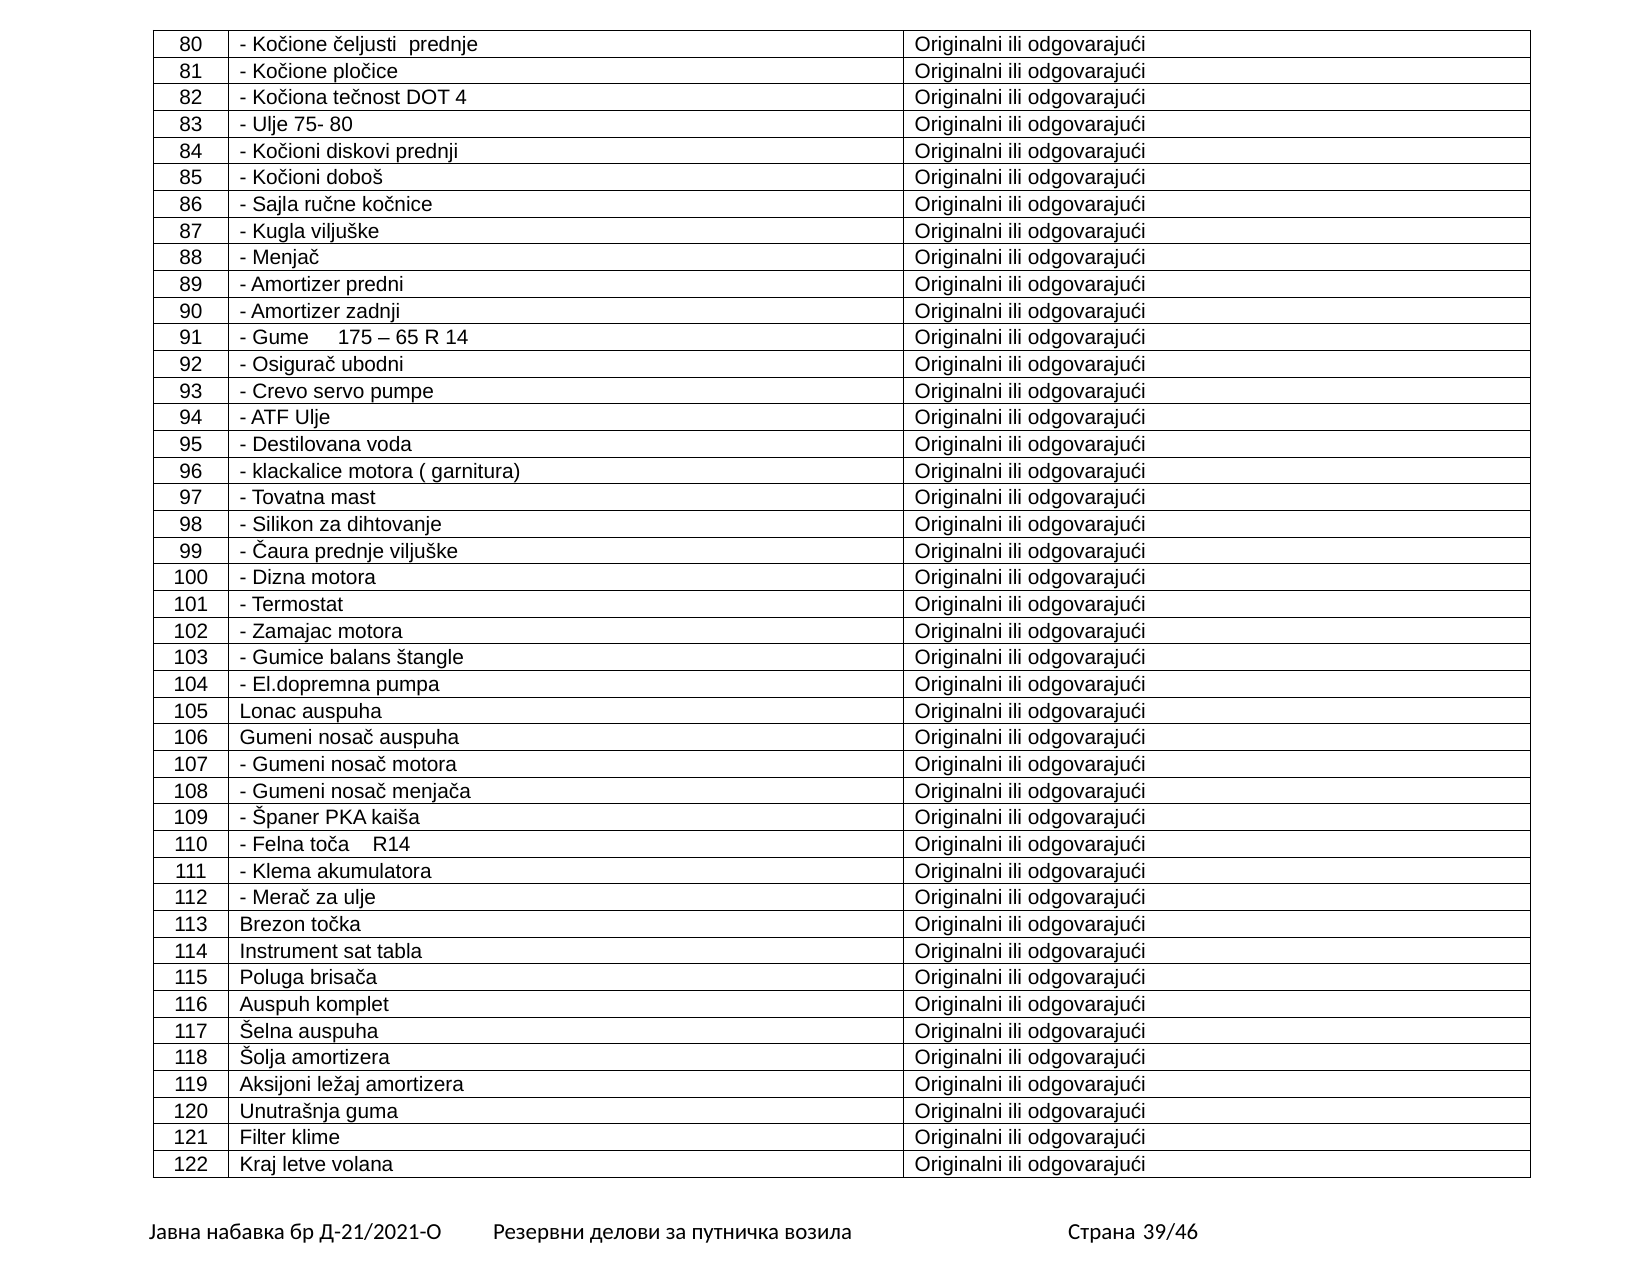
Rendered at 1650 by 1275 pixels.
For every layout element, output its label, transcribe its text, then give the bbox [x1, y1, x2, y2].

table_cell 95 [154, 431, 228, 457]
table_cell Originalni ili odgovarajući [904, 751, 1530, 777]
table_cell 89 [154, 271, 228, 297]
table_cell Gumeni nosač auspuha [229, 724, 903, 750]
table_cell 119 [154, 1071, 228, 1097]
table_cell 110 [154, 831, 228, 857]
table_cell 84 [154, 138, 228, 163]
table_cell 111 [154, 858, 228, 883]
table_cell 105 [154, 698, 228, 723]
table_cell Originalni ili odgovarajući [904, 538, 1530, 563]
table_cell 90 [154, 298, 228, 323]
table_cell Šolja amortizera [229, 1044, 903, 1070]
table_cell 106 [154, 724, 228, 750]
table_cell Originalni ili odgovarajući [904, 511, 1530, 537]
table_cell Originalni ili odgovarajući [904, 671, 1530, 697]
table_cell - Felna toča R14 [229, 831, 903, 857]
table_cell Originalni ili odgovarajući [904, 884, 1530, 910]
table_cell Originalni ili odgovarajući [904, 1124, 1530, 1150]
table_cell - Gume 175 – 65 R 14 [229, 324, 903, 350]
table_cell Kraj letve volana [229, 1151, 903, 1177]
table_cell - Gumice balans štangle [229, 644, 903, 670]
table_cell Originalni ili odgovarajući [904, 778, 1530, 803]
table_cell - Dizna motora [229, 564, 903, 590]
table_cell 122 [154, 1151, 228, 1177]
table_cell 114 [154, 938, 228, 963]
table_cell 104 [154, 671, 228, 697]
table_cell - Crevo servo pumpe [229, 378, 903, 403]
table_cell 81 [154, 58, 228, 83]
table_cell 102 [154, 618, 228, 643]
table_cell 117 [154, 1018, 228, 1043]
table_cell 91 [154, 324, 228, 350]
table_cell Originalni ili odgovarajući [904, 324, 1530, 350]
table_cell - Kugla viljuške [229, 218, 903, 243]
table_cell Instrument sat tabla [229, 938, 903, 963]
table_cell 113 [154, 911, 228, 937]
table_cell - Čaura prednje viljuške [229, 538, 903, 563]
table_cell 109 [154, 804, 228, 830]
table_cell Originalni ili odgovarajući [904, 644, 1530, 670]
table_cell - Amortizer zadnji [229, 298, 903, 323]
table_cell 103 [154, 644, 228, 670]
table_cell - Menjač [229, 244, 903, 270]
table_cell - Destilovana voda [229, 431, 903, 457]
table_cell 94 [154, 404, 228, 430]
table_cell Originalni ili odgovarajući [904, 138, 1530, 163]
table_cell 121 [154, 1124, 228, 1150]
table_cell Originalni ili odgovarajući [904, 298, 1530, 323]
table_cell - Zamajac motora [229, 618, 903, 643]
table_cell Originalni ili odgovarajući [904, 591, 1530, 617]
table_cell - Kočioni diskovi prednji [229, 138, 903, 163]
table_cell 101 [154, 591, 228, 617]
table_cell - Sajla ručne kočnice [229, 191, 903, 217]
table_cell Originalni ili odgovarajući [904, 244, 1530, 270]
table_cell Originalni ili odgovarajući [904, 404, 1530, 430]
table_cell Originalni ili odgovarajući [904, 378, 1530, 403]
table_cell Originalni ili odgovarajući [904, 111, 1530, 137]
table_cell Originalni ili odgovarajući [904, 58, 1530, 83]
table_cell 118 [154, 1044, 228, 1070]
table_cell - Osigurač ubodni [229, 351, 903, 377]
table_cell - Kočione pločice [229, 58, 903, 83]
table_cell Originalni ili odgovarajući [904, 1151, 1530, 1177]
table_cell - Ulje 75- 80 [229, 111, 903, 137]
table_cell Originalni ili odgovarajući [904, 1071, 1530, 1097]
table_cell 92 [154, 351, 228, 377]
table_cell Originalni ili odgovarajući [904, 858, 1530, 883]
table_cell Unutrašnja guma [229, 1098, 903, 1123]
table_cell Originalni ili odgovarajući [904, 724, 1530, 750]
table_cell Originalni ili odgovarajući [904, 911, 1530, 937]
table_cell - Tovatna mast [229, 484, 903, 510]
table_cell Originalni ili odgovarajući [904, 458, 1530, 483]
table_cell - El.dopremna pumpa [229, 671, 903, 697]
table_cell - Kočione čeljusti prednje [229, 31, 903, 57]
table_cell Originalni ili odgovarajući [904, 84, 1530, 110]
table_cell Originalni ili odgovarajući [904, 271, 1530, 297]
table_cell - Amortizer predni [229, 271, 903, 297]
table_cell 87 [154, 218, 228, 243]
table_cell Originalni ili odgovarajući [904, 31, 1530, 57]
table_cell Originalni ili odgovarajući [904, 938, 1530, 963]
table_cell Originalni ili odgovarajući [904, 1018, 1530, 1043]
table_cell Originalni ili odgovarajući [904, 564, 1530, 590]
table_cell 86 [154, 191, 228, 217]
table_cell 100 [154, 564, 228, 590]
table_cell Auspuh komplet [229, 991, 903, 1017]
table_cell Originalni ili odgovarajući [904, 191, 1530, 217]
table_cell 88 [154, 244, 228, 270]
table_cell - Silikon za dihtovanje [229, 511, 903, 537]
table_cell Originalni ili odgovarajući [904, 698, 1530, 723]
table_cell Originalni ili odgovarajući [904, 991, 1530, 1017]
table_cell Originalni ili odgovarajući [904, 484, 1530, 510]
table_cell 120 [154, 1098, 228, 1123]
table_cell Originalni ili odgovarajući [904, 351, 1530, 377]
table_cell 108 [154, 778, 228, 803]
table_cell - Klema akumulatora [229, 858, 903, 883]
table_cell 98 [154, 511, 228, 537]
table_cell - Kočiona tečnost DOT 4 [229, 84, 903, 110]
table_cell Poluga brisača [229, 964, 903, 990]
table_cell 83 [154, 111, 228, 137]
table_cell 116 [154, 991, 228, 1017]
table_cell - Kočioni doboš [229, 164, 903, 190]
table_cell - Gumeni nosač motora [229, 751, 903, 777]
table_cell 93 [154, 378, 228, 403]
table_cell - Gumeni nosač menjača [229, 778, 903, 803]
table_cell 85 [154, 164, 228, 190]
table_cell Filter klime [229, 1124, 903, 1150]
table_cell 99 [154, 538, 228, 563]
table_cell 112 [154, 884, 228, 910]
table_cell 97 [154, 484, 228, 510]
table_cell Originalni ili odgovarajući [904, 164, 1530, 190]
table_cell Originalni ili odgovarajući [904, 618, 1530, 643]
table_cell Originalni ili odgovarajući [904, 964, 1530, 990]
table_cell Originalni ili odgovarajući [904, 831, 1530, 857]
table_cell 80 [154, 31, 228, 57]
table_cell 107 [154, 751, 228, 777]
table_cell - klackalice motora ( garnitura) [229, 458, 903, 483]
table_cell Originalni ili odgovarajući [904, 218, 1530, 243]
table_cell - Merač za ulje [229, 884, 903, 910]
table_cell Originalni ili odgovarajući [904, 1044, 1530, 1070]
table_cell 96 [154, 458, 228, 483]
table_cell - Termostat [229, 591, 903, 617]
table_cell - Španer PKA kaiša [229, 804, 903, 830]
table_cell 82 [154, 84, 228, 110]
table_cell Originalni ili odgovarajući [904, 804, 1530, 830]
table_cell - ATF Ulje [229, 404, 903, 430]
table_cell Šelna auspuha [229, 1018, 903, 1043]
table_cell Originalni ili odgovarajući [904, 431, 1530, 457]
table_cell Aksijoni ležaj amortizera [229, 1071, 903, 1097]
table_cell Lonac auspuha [229, 698, 903, 723]
table_cell Brezon točka [229, 911, 903, 937]
table_cell 115 [154, 964, 228, 990]
table_cell Originalni ili odgovarajući [904, 1098, 1530, 1123]
